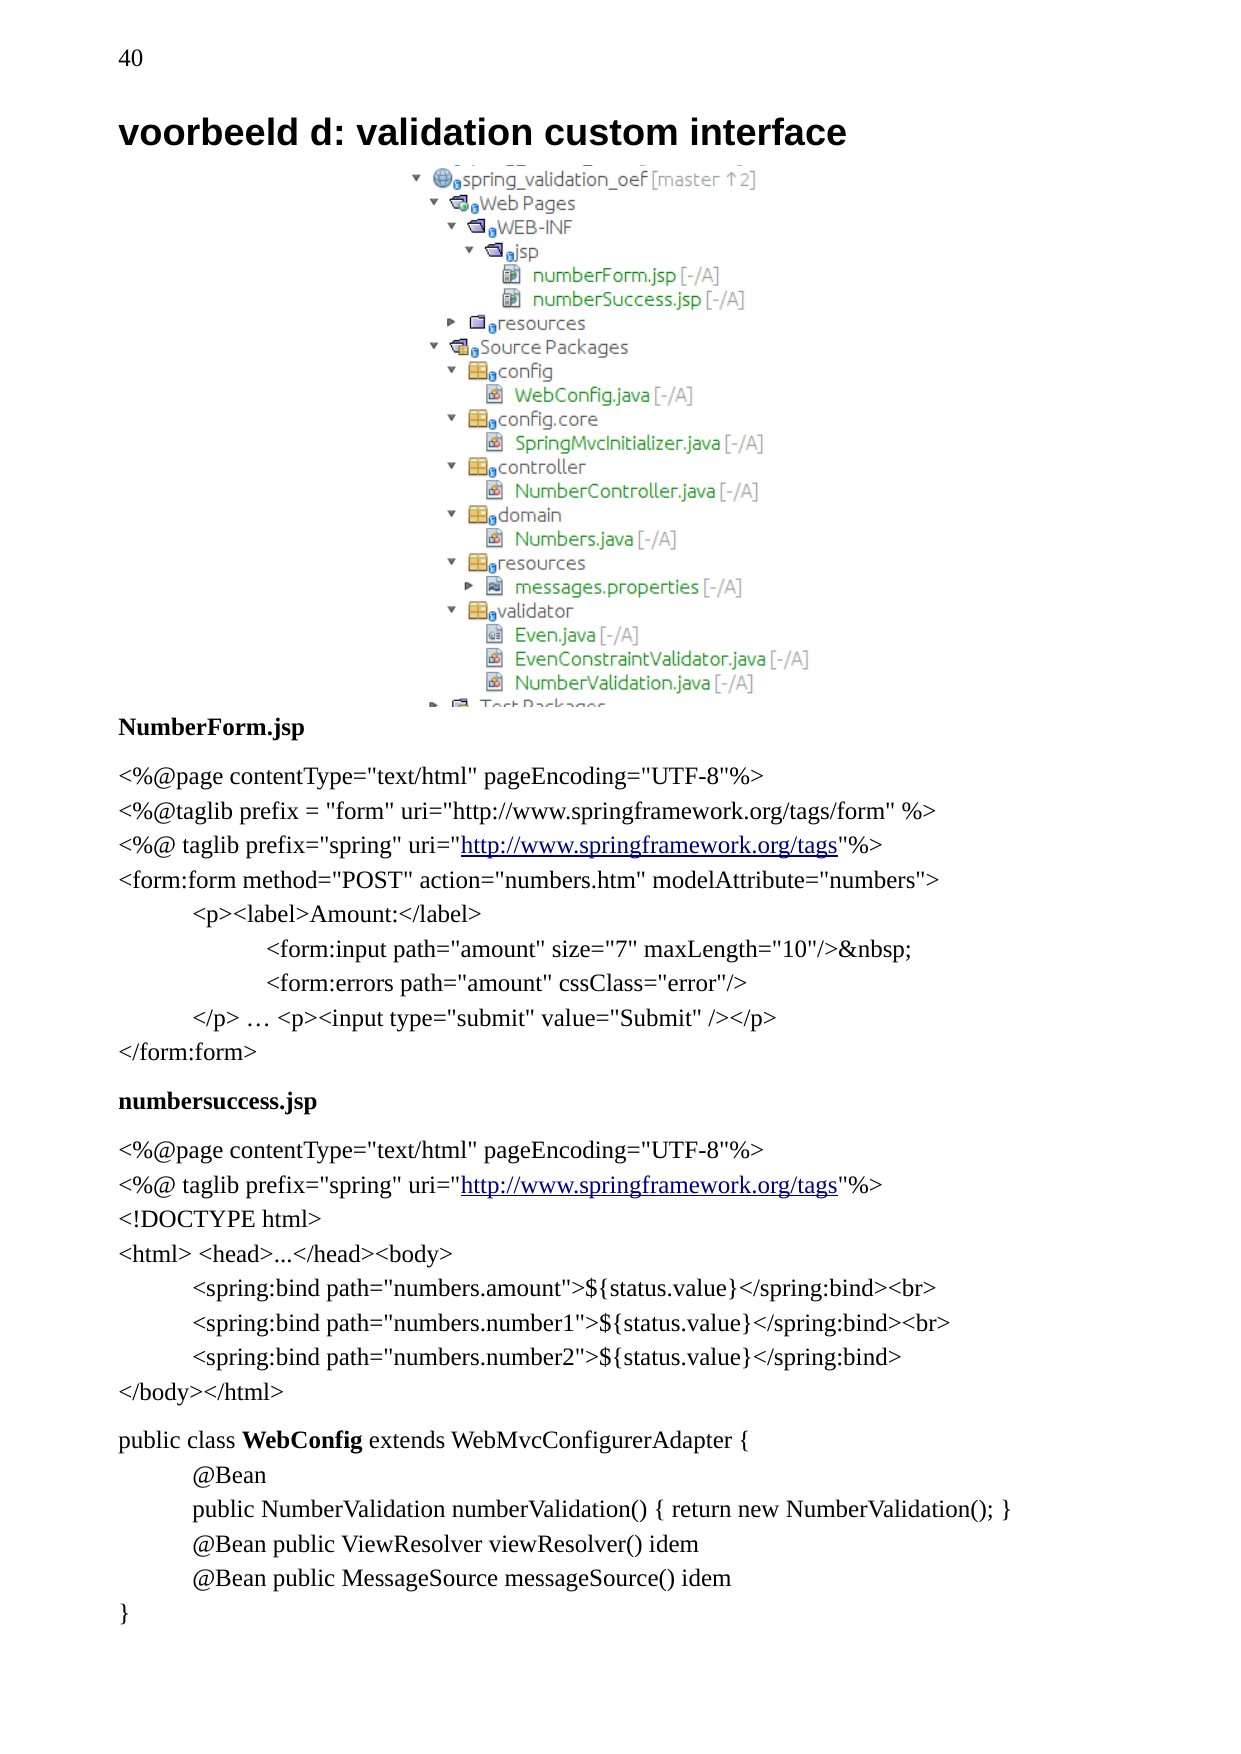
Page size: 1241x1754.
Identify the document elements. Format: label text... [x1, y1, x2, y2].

text <%@page contentType="text/html" pageEncoding="UTF-8"%> <%@taglib prefix = "form" uri="http://www.springframework.org/tags/form" %> <%@ taglib prefix="spring" uri="http://www.springframework.org/tags"%> <form:form method="POST" action="numbers.htm" modelAttribute="numbers"> <p><label>Amount:</label> <form:input path="amount" size="7" maxLength="10"/>&nbsp; <form:errors path="amount" cssClass="error"/> </p> … <p><input type="submit" value="Submit" /></p> </form:form> [118, 761, 1122, 1066]
text public class WebConfig extends WebMvcConfigurerAdapter { @Bean public NumberValidation numberValidation() { return new NumberValidation(); } @Bean public ViewResolver viewResolver() idem @Bean public MessageSource messageSource() idem } [118, 1426, 1122, 1627]
text numbersuccess.jsp [118, 1086, 1122, 1115]
subtitle voorbeeld d: validation custom interface [118, 109, 1122, 153]
picture [411, 165, 439, 707]
text NumberForm.jsp [118, 707, 1122, 741]
text <%@page contentType="text/html" pageEncoding="UTF-8"%> <%@ taglib prefix="spring" uri="http://www.springframework.org/tags"%> <!DOCTYPE html> <html> <head>...</head><body> <spring:bind path="numbers.amount">${status.value}</spring:bind><br> <spring:bind path="numbers.number1">${status.value}</spring:bind><br> <spring:bind path="numbers.number2">${status.value}</spring:bind> </body></html> [118, 1135, 1122, 1405]
